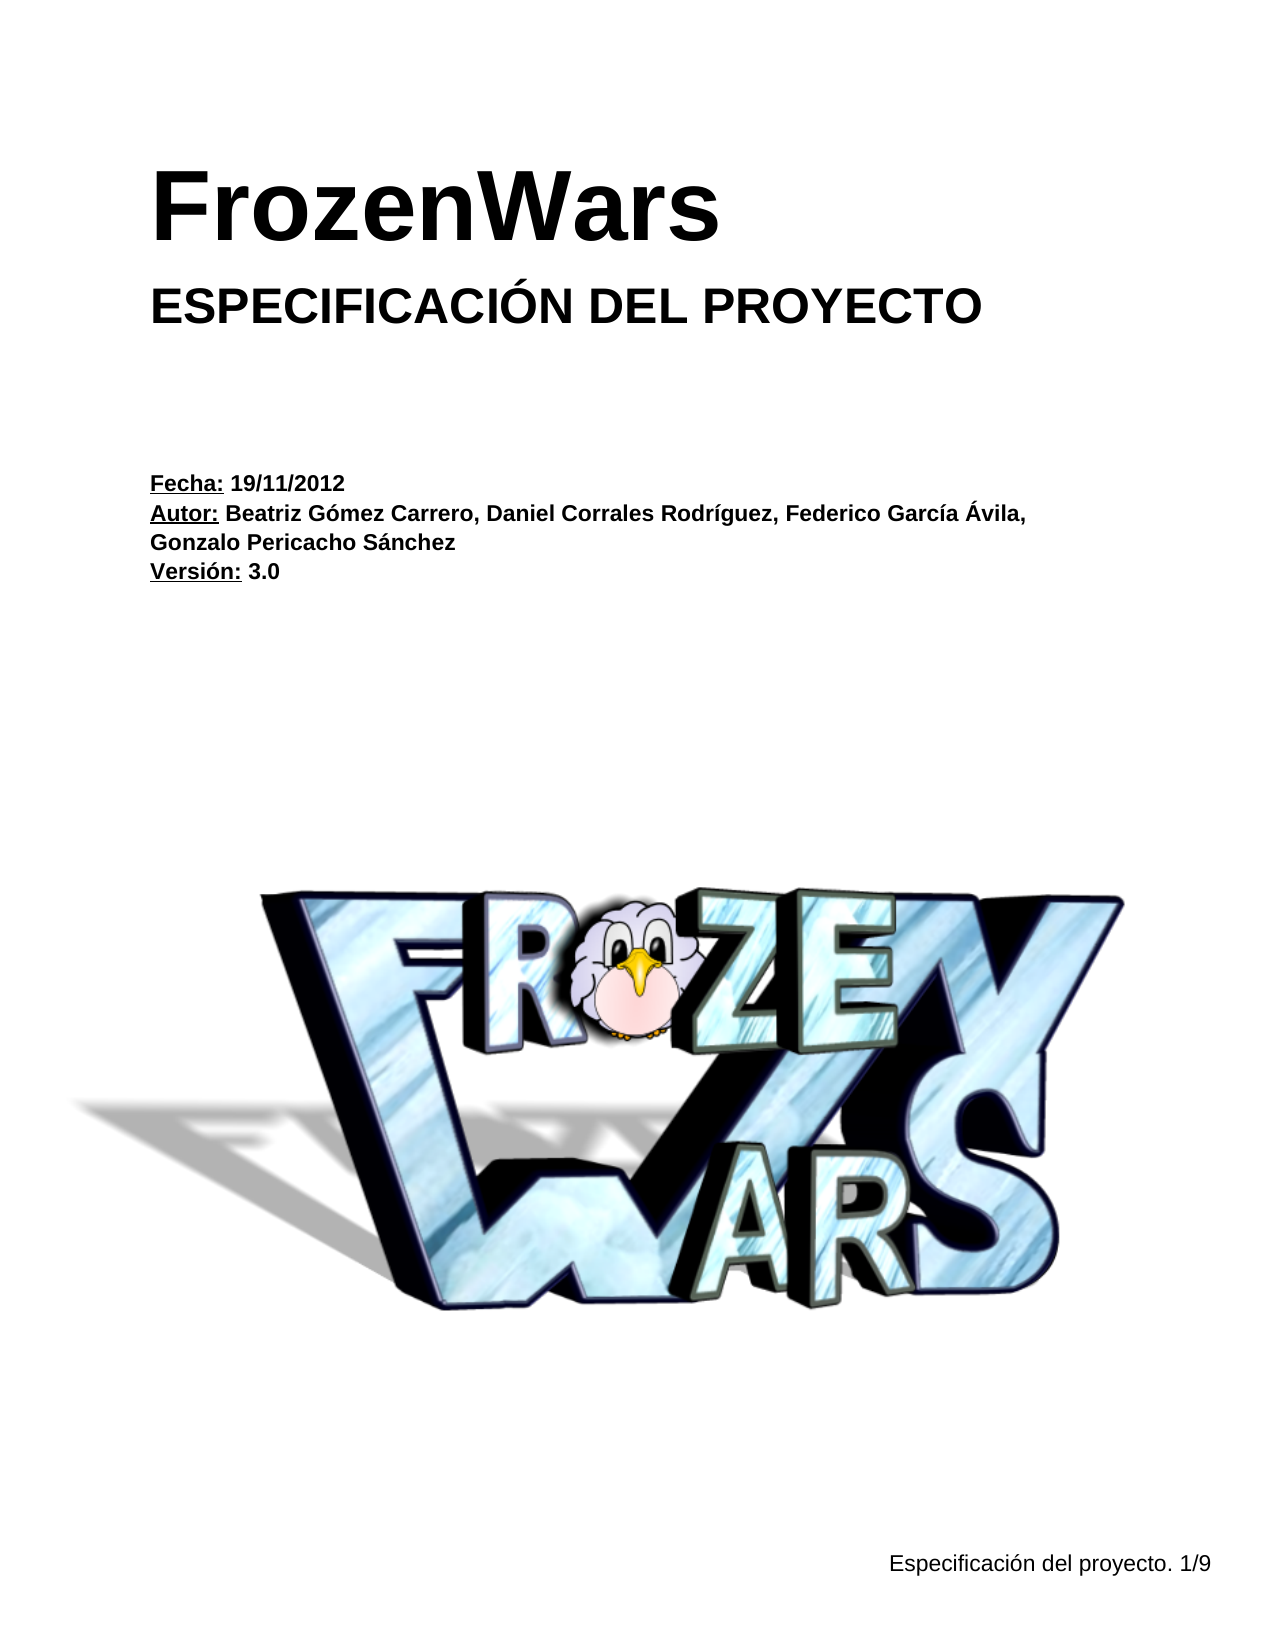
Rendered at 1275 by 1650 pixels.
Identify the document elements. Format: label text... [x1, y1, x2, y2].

text FrozenWars [150, 150, 1125, 262]
text Autor: Beatriz Gómez Carrero, Daniel Corrales Rodríguez, Federico García Ávila, Gonzalo Pericacho Sánchez [150, 500, 1108, 555]
text Versión: 3.0 [150, 559, 1125, 585]
picture [56, 882, 1125, 1312]
text ESPECIFICACIÓN DEL PROYECTO [150, 278, 1125, 334]
text Fecha: 19/11/2012 [150, 471, 1125, 497]
